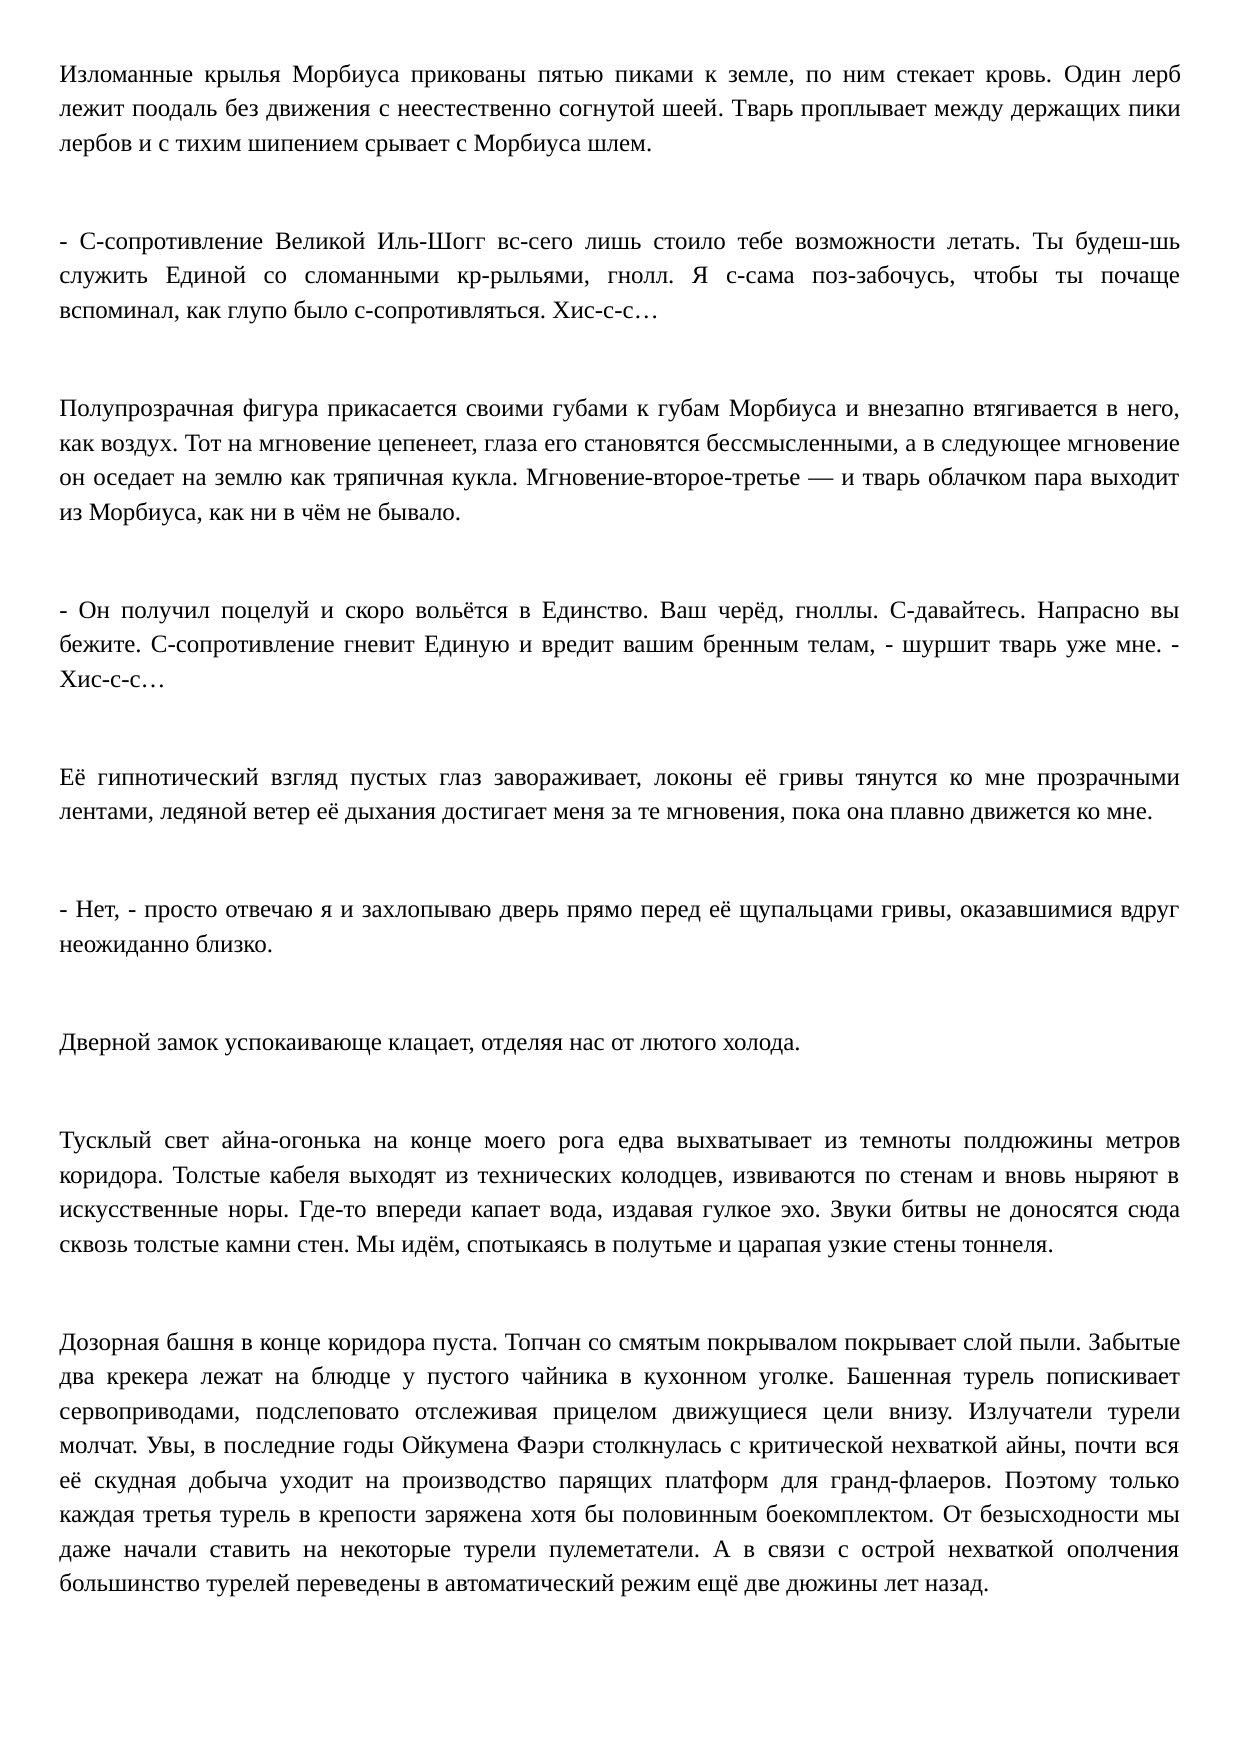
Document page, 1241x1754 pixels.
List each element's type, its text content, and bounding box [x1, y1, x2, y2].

text Дверной замок успокаивающе клацает, отделяя нас от лютого холода. [59, 1027, 1181, 1056]
text - Нет, - просто отвечаю я и захлопываю дверь прямо перед её щупальцами гривы, оказавшимися вдруг неожиданно близко. [59, 894, 1181, 958]
text Её гипнотический взгляд пустых глаз завораживает, локоны её гривы тянутся ко мне прозрачными лентами, ледяной ветер её дыхания достигает меня за те мгновения, пока она плавно движется ко мне. [59, 762, 1181, 825]
text Полупрозрачная фигура прикасается своими губами к губам Морбиуса и внезапно втягивается в него, как воздух. Тот на мгновение цепенеет, глаза его становятся бессмысленными, а в следующее мгновение он оседает на землю как тряпичная кукла. Мгновение-второе-третье — и тварь облачком пара выходит из Морбиуса, как ни в чём не бывало. [59, 393, 1181, 525]
text Дозорная башня в конце коридора пуста. Топчан со смятым покрывалом покрывает слой пыли. Забытые два крекера лежат на блюдце у пустого чайника в кухонном уголке. Башенная турель попискивает сервоприводами, подслеповато отслеживая прицелом движущиеся цели внизу. Излучатели турели молчат. Увы, в последние годы Ойкумена Фаэри столкнулась с критической нехваткой айны, почти вся её скудная добыча уходит на производство парящих платформ для гранд-флаеров. Поэтому только каждая третья турель в крепости заряжена хотя бы половинным боекомплектом. От безысходности мы даже начали ставить на некоторые турели пулеметатели. А в связи с острой нехваткой ополчения большинство турелей переведены в автоматический режим ещё две дюжины лет назад. [59, 1327, 1181, 1597]
text - Он получил поцелуй и скоро вольётся в Единство. Ваш черёд, гноллы. С-давайтесь. Напрасно вы бежите. С-сопротивление гневит Единую и вредит вашим бренным телам, - шуршит тварь уже мне. - Хис-с-с… [59, 595, 1181, 692]
text Тусклый свет айна-огонька на конце моего рога едва выхватывает из темноты полдюжины метров коридора. Толстые кабеля выходят из технических колодцев, извиваются по стенам и вновь ныряют в искусственные норы. Где-то впереди капает вода, издавая гулкое эхо. Звуки битвы не доносятся сюда сквозь толстые камни стен. Мы идём, спотыкаясь в полутьме и царапая узкие стены тоннеля. [59, 1125, 1181, 1257]
text Изломанные крылья Морбиуса прикованы пятью пиками к земле, по ним стекает кровь. Один лерб лежит поодаль без движения с неестественно согнутой шеей. Тварь проплывает между держащих пики лербов и с тихим шипением срывает с Морбиуса шлем. [59, 59, 1181, 157]
text - С-сопротивление Великой Иль-Шогг вс-сего лишь стоило тебе возможности летать. Ты будеш-шь служить Единой со сломанными кр-рыльями, гнолл. Я с-сама поз-забочусь, чтобы ты почаще вспоминал, как глупо было с-сопротивляться. Хис-с-с… [59, 226, 1181, 324]
